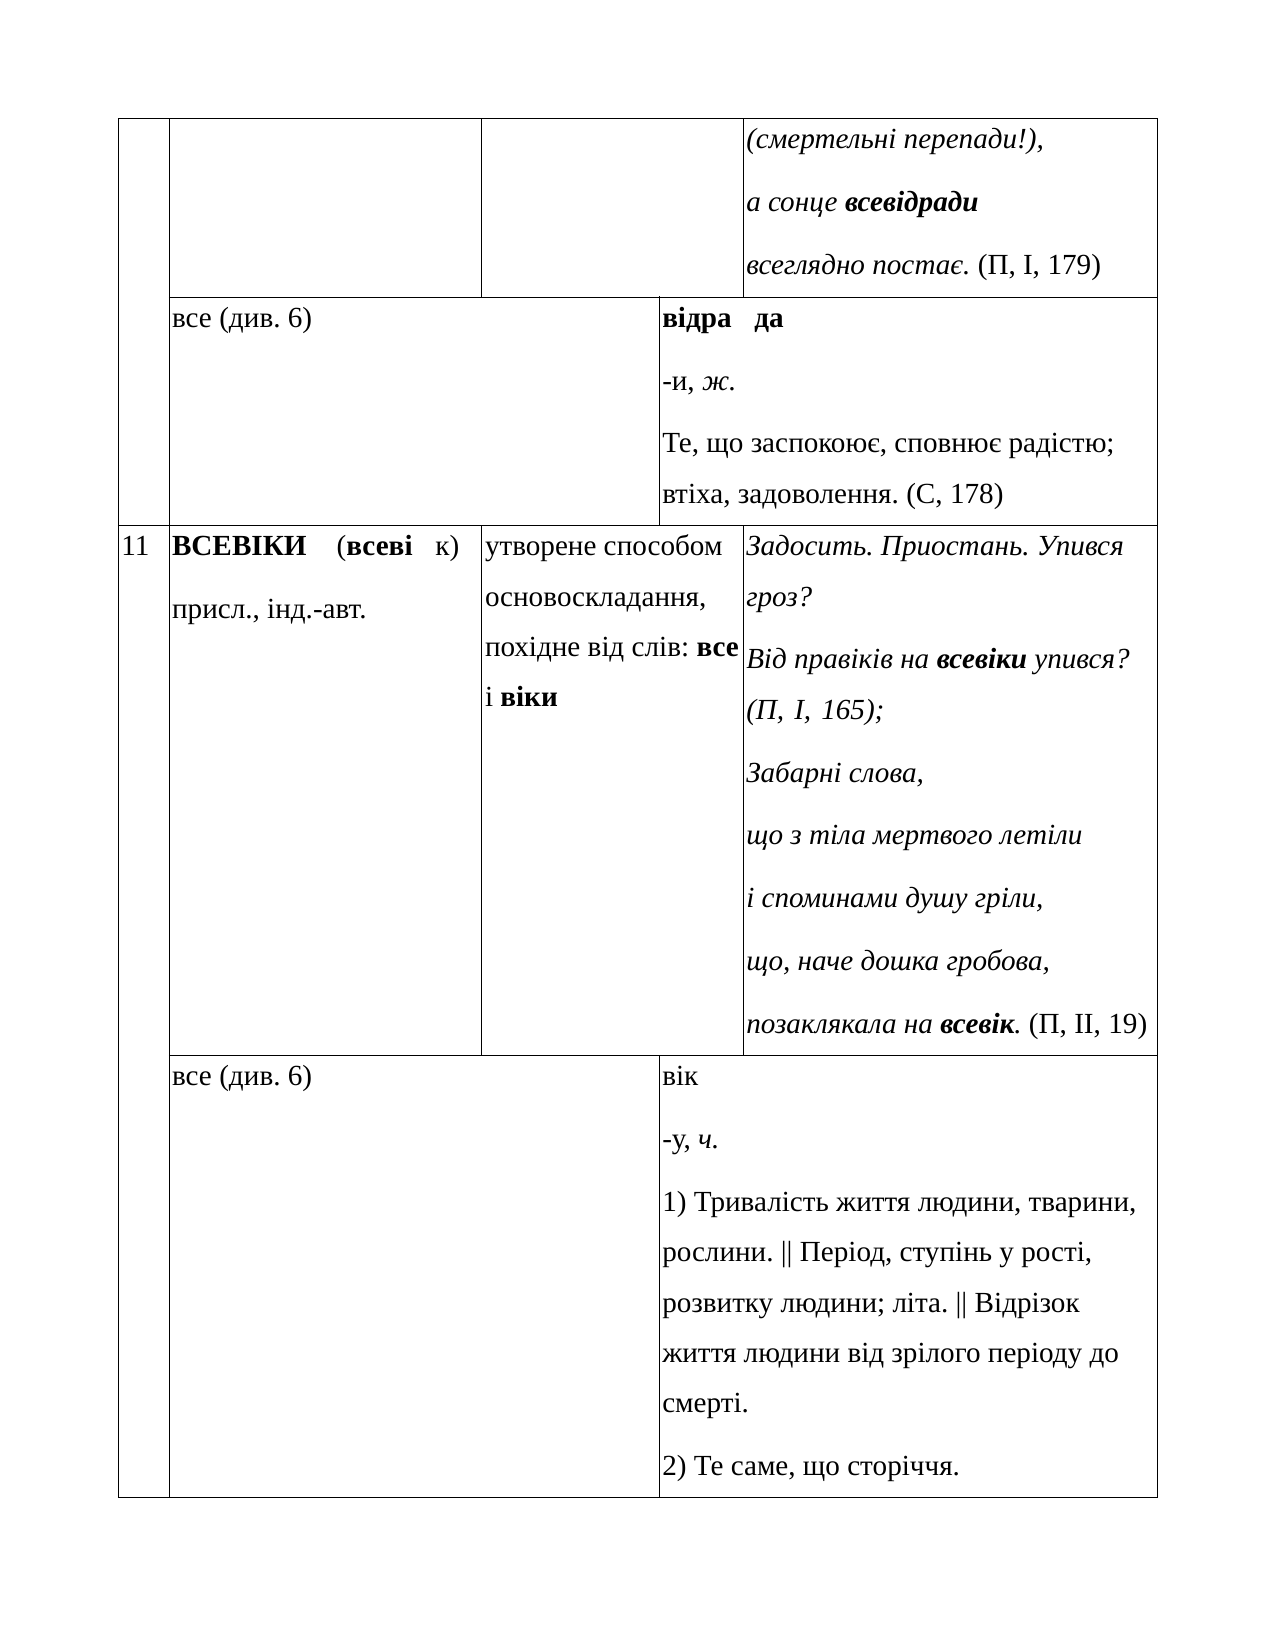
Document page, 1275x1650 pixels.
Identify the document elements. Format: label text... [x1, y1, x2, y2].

table_cell вік -у, ч. 1) Тривалість життя людини, тварини, рослини. || Період, ступінь у рості, розвитку людини; літа. || Відрізок життя людини від зрілого періоду до смерті. 2) Те саме, що сторіччя. [660, 1056, 1157, 1497]
table_cell Всевіки (всевік) присл., інд.-авт. [170, 526, 481, 1055]
table_cell [170, 119, 481, 296]
table_cell 11 [119, 526, 169, 1497]
table_cell все (див. 6) [170, 1056, 659, 1497]
table_cell [482, 119, 743, 296]
table_cell утворене способом основоскладання, похідне від слів: все і віки [482, 526, 743, 1055]
table_cell [119, 119, 169, 525]
table_cell Задосить. Приостань. Упився гроз? Від правіків на всевіки упився? (П, І, 165); Забарні слова, що з тіла мертвого летіли і споминами душу гріли, що, наче дошка гробова, позаклякала на всевік. (П, ІІ, 19) [744, 526, 1157, 1055]
table_cell все (див. 6) [170, 298, 659, 525]
table_cell відрада -и, ж. Те, що заспокоює, сповнює радістю; втіха, задоволення. (С, 178) [660, 298, 1157, 525]
table_cell (смертельні перепади!), а сонце всевідради всеглядно постає. (П, І, 179) [744, 119, 1157, 296]
